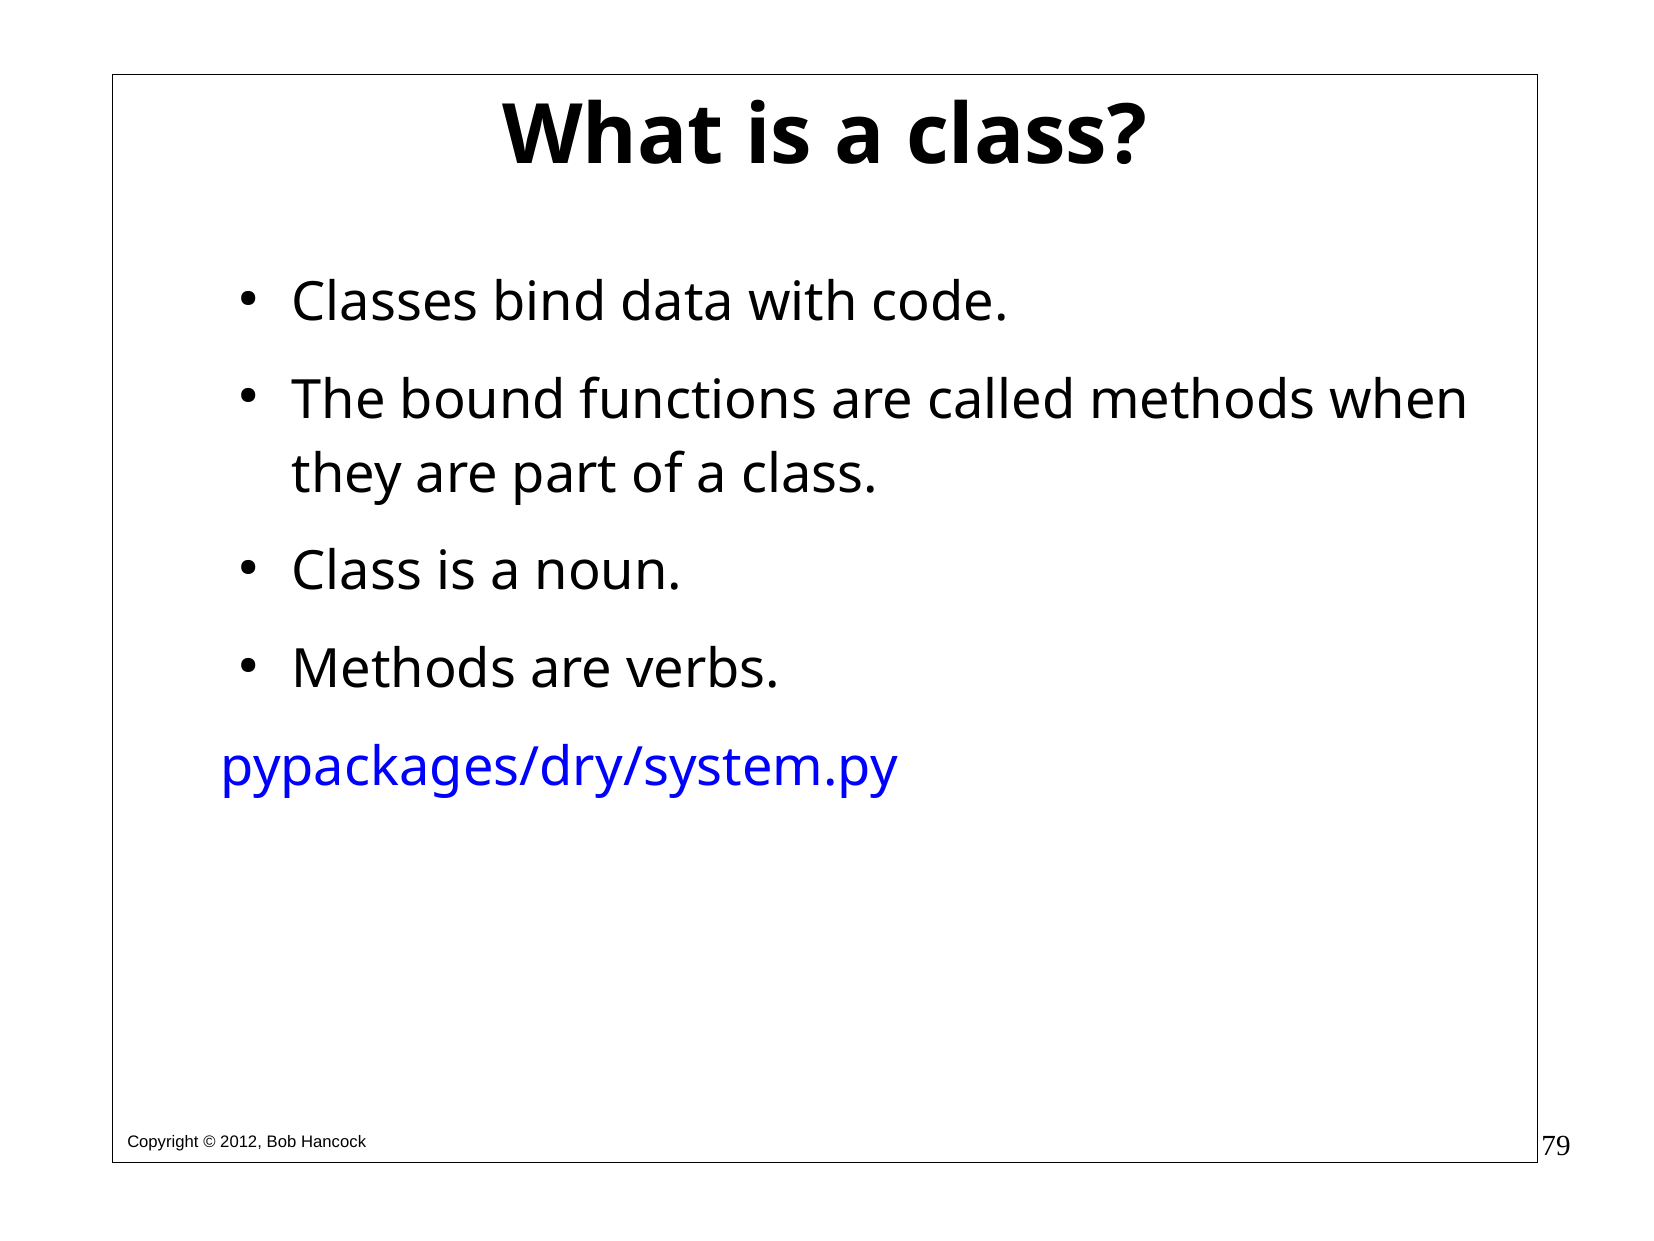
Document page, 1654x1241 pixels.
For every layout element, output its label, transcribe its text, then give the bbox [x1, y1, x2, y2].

list Classes bind data with code. The bound functions are called methods when they are part of a class. Class is a noun. Methods are verbs. pypackages/dry/system.py [150, 262, 1501, 1126]
text_box Copyright © 2012, Bob Hancock [112, 1125, 382, 1159]
title What is a class? [112, 75, 1538, 188]
